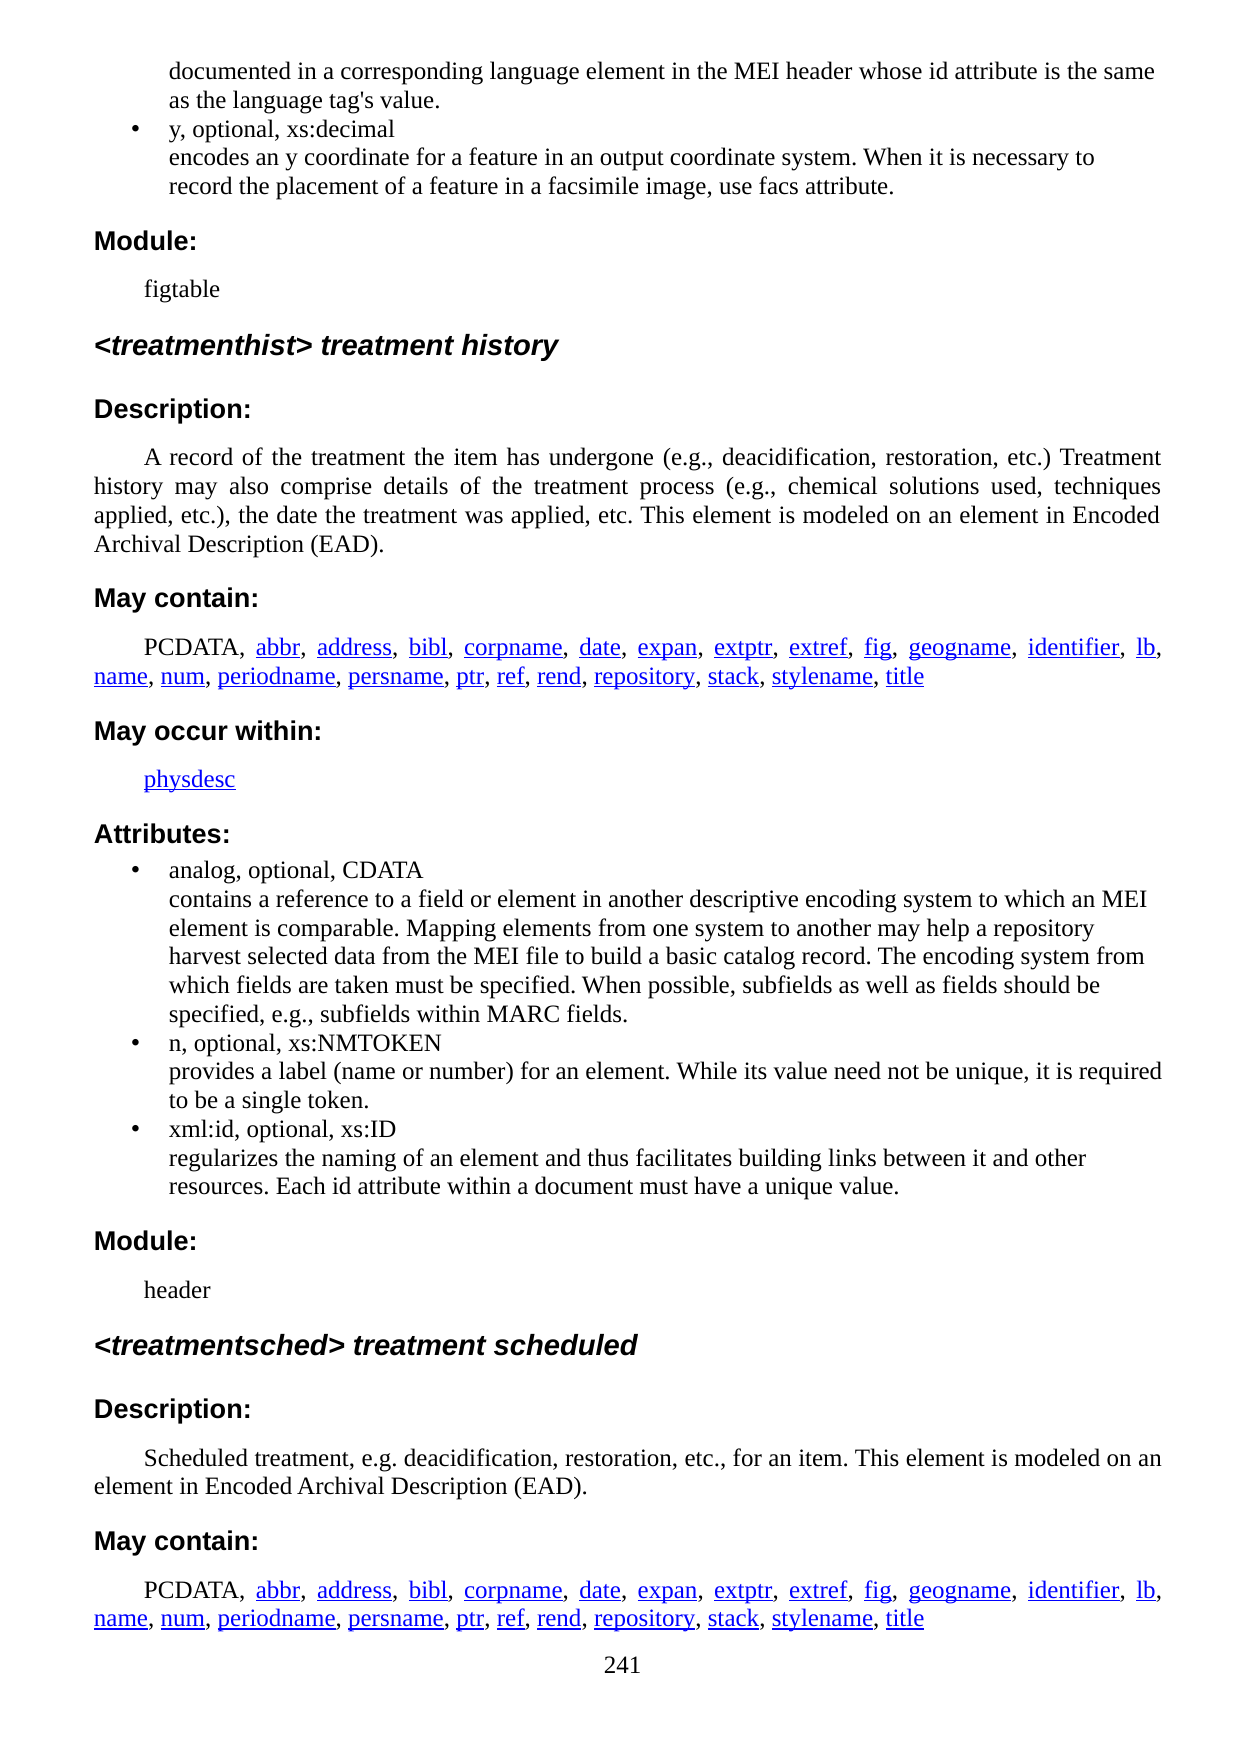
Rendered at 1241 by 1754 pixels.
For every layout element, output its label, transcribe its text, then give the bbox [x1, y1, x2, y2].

text A record of the treatment the item has undergone (e.g., deacidification, restoration, etc.) Treatment history may also comprise details of the treatment process (e.g., chemical solutions used, techniques applied, etc.), the date the treatment was applied, etc. This element is modeled on an element in Encoded Archival Description (EAD). [94, 442, 1162, 557]
list documented in a corresponding language element in the MEI header whose id attribute is the same as the language tag's value. [131, 56, 1162, 114]
text PCDATA, abbr, address, bibl, corpname, date, expan, extptr, extref, fig, geogname, identifier, lb, name, num, periodname, persname, ptr, ref, rend, repository, stack, stylename, title [94, 1575, 1162, 1632]
subtitle Attributes: [94, 818, 1162, 849]
text header [94, 1275, 1162, 1303]
subtitle May contain: [94, 582, 1162, 614]
text physdesc [94, 764, 1162, 793]
list y, optional, xs:decimal encodes an y coordinate for a feature in an output coordinate system. When it is necessary to record the placement of a feature in a facsimile image, use facs attribute. [131, 114, 1162, 200]
subtitle Description: [94, 1393, 1162, 1424]
text PCDATA, abbr, address, bibl, corpname, date, expan, extptr, extref, fig, geogname, identifier, lb, name, num, periodname, persname, ptr, ref, rend, repository, stack, stylename, title [94, 632, 1162, 689]
list analog, optional, CDATA contains a reference to a field or element in another descriptive encoding system to which an MEI element is comparable. Mapping elements from one system to another may help a repository harvest selected data from the MEI file to build a basic catalog record. The encoding system from which fields are taken must be specified. When possible, subfields as well as fields should be specified, e.g., subfields within MARC fields. [131, 855, 1162, 1028]
list xml:id, optional, xs:ID regularizes the naming of an element and thus facilitates building links between it and other resources. Each id attribute within a document must have a unique value. [131, 1114, 1162, 1200]
subtitle Module: [94, 1225, 1162, 1256]
subtitle Description: [94, 393, 1162, 424]
subtitle <treatmentsched> treatment scheduled [94, 1328, 1162, 1362]
subtitle May contain: [94, 1525, 1162, 1556]
subtitle <treatmenthist> treatment history [94, 328, 1162, 362]
list n, optional, xs:NMTOKEN provides a label (name or number) for an element. While its value need not be unique, it is required to be a single token. [131, 1028, 1162, 1114]
text Scheduled treatment, e.g. deacidification, restoration, etc., for an item. This element is modeled on an element in Encoded Archival Description (EAD). [94, 1443, 1162, 1500]
text figtable [94, 274, 1162, 303]
subtitle Module: [94, 225, 1162, 256]
subtitle May occur within: [94, 714, 1162, 746]
